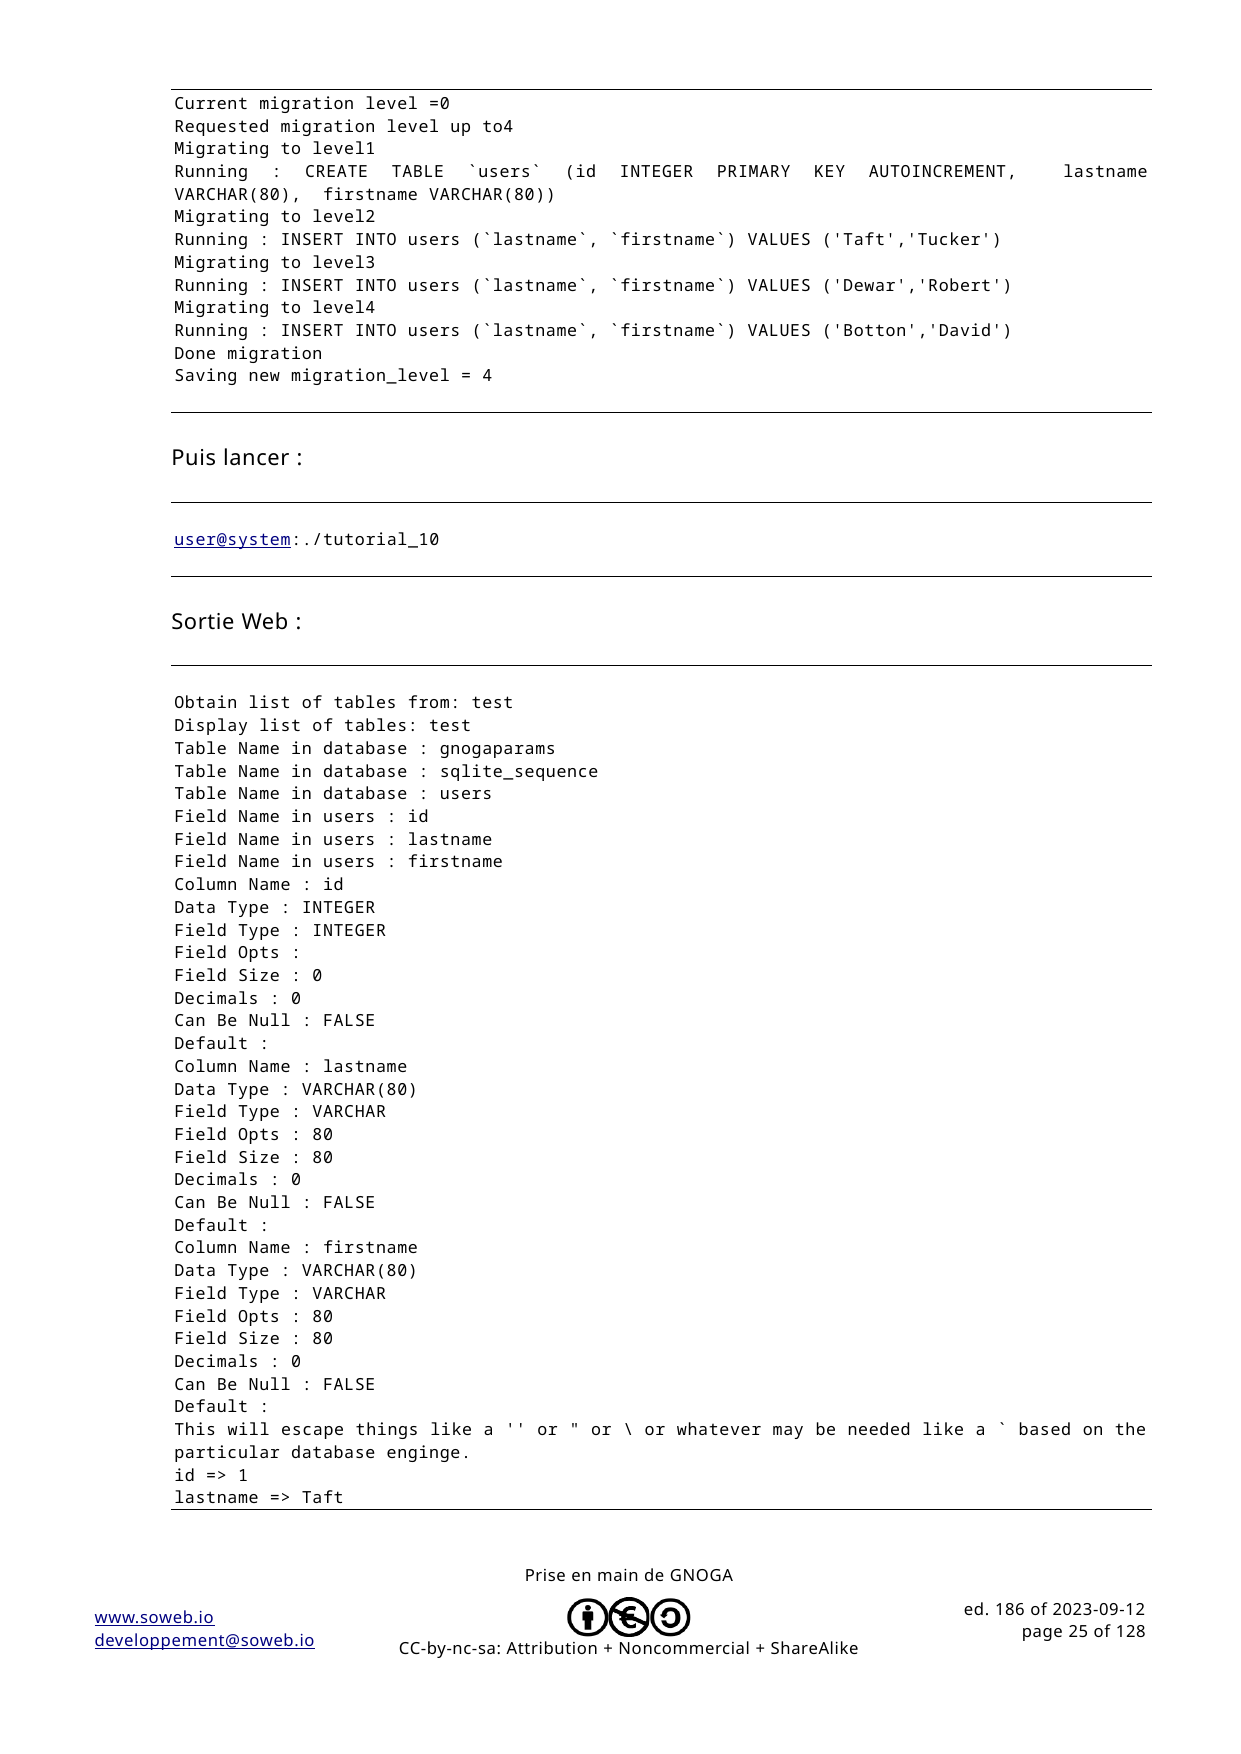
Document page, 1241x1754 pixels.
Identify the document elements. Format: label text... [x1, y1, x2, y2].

list Field Type : INTEGER [171, 915, 1152, 938]
list Data Type : VARCHAR(80) [171, 1074, 1152, 1097]
list Decimals : 0 [171, 1347, 1152, 1369]
list Default : [171, 1210, 1152, 1233]
list Migrating to level2 [171, 202, 1152, 225]
text Sortie Web : [171, 606, 1152, 665]
list Field Opts : [171, 938, 1152, 961]
list Data Type : INTEGER [171, 892, 1152, 915]
list Column Name : lastname [171, 1051, 1152, 1074]
list user@system:./tutorial_10 [171, 503, 1152, 576]
list Display list of tables: test [171, 711, 1152, 733]
list Column Name : id [171, 870, 1152, 892]
list Field Opts : 80 [171, 1301, 1152, 1324]
list Can Be Null : FALSE [171, 1188, 1152, 1210]
list Table Name in database : users [171, 779, 1152, 802]
list Saving new migration_level = 4 [171, 361, 1152, 412]
list Field Size : 80 [171, 1324, 1152, 1347]
list This will escape things like a '' or " or \ or whatever may be needed like a ` based on the particular database enginge. [171, 1415, 1152, 1460]
list Obtain list of tables from: test [171, 666, 1152, 711]
text Puis lancer : [171, 442, 1152, 472]
list Field Type : VARCHAR [171, 1097, 1152, 1119]
list Column Name : firstname [171, 1233, 1152, 1256]
list Decimals : 0 [171, 983, 1152, 1006]
list Done migration [171, 338, 1152, 361]
list Data Type : VARCHAR(80) [171, 1256, 1152, 1278]
list Field Size : 80 [171, 1142, 1152, 1165]
list Running : INSERT INTO users (`lastname`, `firstname`) VALUES ('Taft','Tucker') [171, 225, 1152, 247]
list Decimals : 0 [171, 1165, 1152, 1188]
list Can Be Null : FALSE [171, 1369, 1152, 1392]
list Requested migration level up to4 [171, 111, 1152, 134]
list Table Name in database : gnogaparams [171, 733, 1152, 756]
list lastname => Taft [171, 1483, 1152, 1509]
list Can Be Null : FALSE [171, 1006, 1152, 1029]
list Field Size : 0 [171, 961, 1152, 983]
list Default : [171, 1029, 1152, 1051]
list Migrating to level3 [171, 247, 1152, 270]
list Default : [171, 1392, 1152, 1415]
list Running : CREATE TABLE `users` (id INTEGER PRIMARY KEY AUTOINCREMENT, lastname VARCHAR(80), firstname VARCHAR(80)) [171, 157, 1152, 202]
picture [566, 1597, 691, 1637]
list Migrating to level1 [171, 134, 1152, 157]
list Field Opts : 80 [171, 1119, 1152, 1142]
list Current migration level =0 [171, 90, 1152, 111]
list Field Type : VARCHAR [171, 1278, 1152, 1301]
list id => 1 [171, 1460, 1152, 1483]
list Field Name in users : firstname [171, 847, 1152, 870]
list Table Name in database : sqlite_sequence [171, 756, 1152, 779]
list Field Name in users : id [171, 802, 1152, 824]
list Migrating to level4 [171, 293, 1152, 316]
list Running : INSERT INTO users (`lastname`, `firstname`) VALUES ('Botton','David') [171, 316, 1152, 338]
list Running : INSERT INTO users (`lastname`, `firstname`) VALUES ('Dewar','Robert') [171, 270, 1152, 293]
list Field Name in users : lastname [171, 824, 1152, 847]
